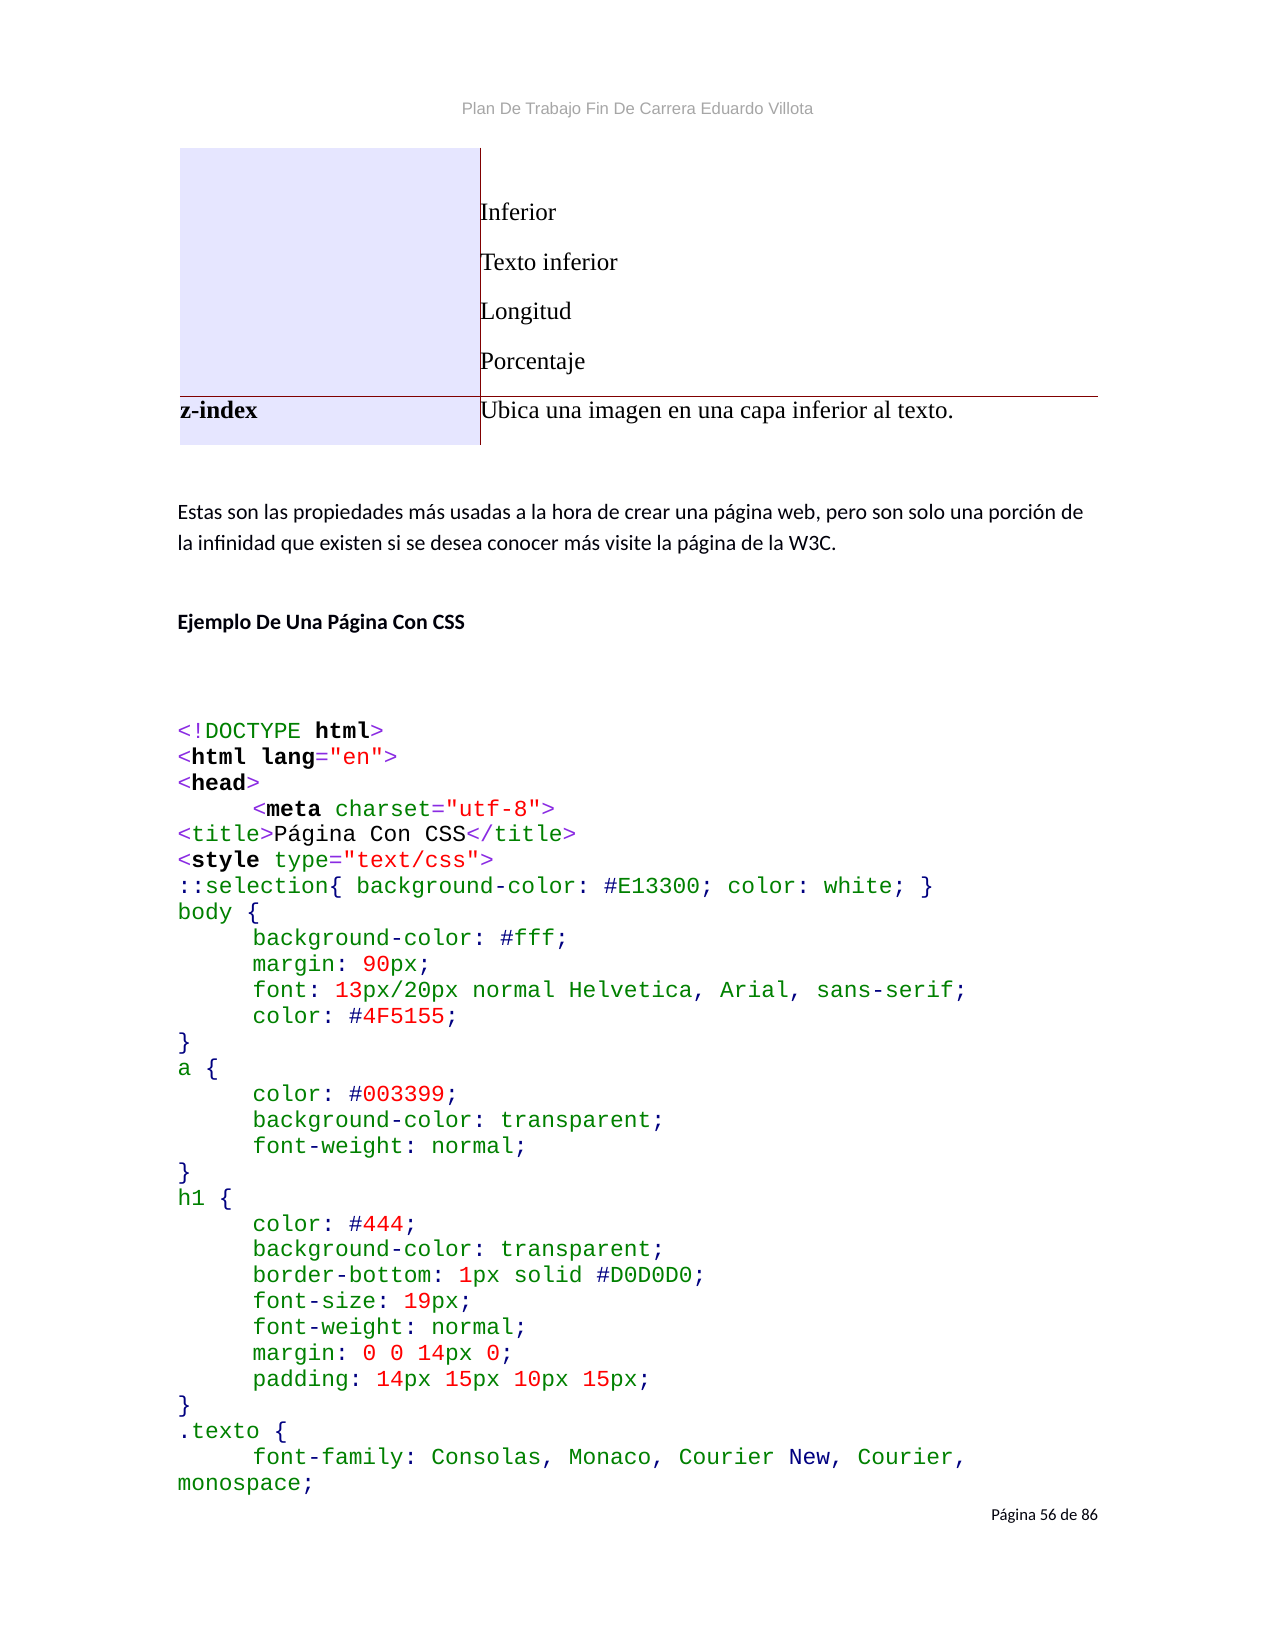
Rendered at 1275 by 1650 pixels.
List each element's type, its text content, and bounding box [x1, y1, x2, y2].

text font-size: 19px; [177, 1290, 1098, 1316]
text color: #003399; [177, 1082, 1098, 1108]
text background-color: #fff; [177, 927, 1098, 952]
text background-color: transparent; [177, 1238, 1098, 1264]
text } [177, 1160, 1098, 1186]
table_cell Porcentaje [481, 346, 1097, 396]
table_cell z-index [180, 397, 480, 445]
text font: 13px/20px normal Helvetica, Arial, sans-serif; [177, 978, 1098, 1004]
text font-weight: normal; [177, 1316, 1098, 1342]
table_cell Longitud [481, 296, 1097, 346]
text body { [177, 901, 1098, 927]
text ::selection{ background-color: #E13300; color: white; } [177, 875, 1098, 901]
table_cell Inferior [481, 197, 1097, 247]
text padding: 14px 15px 10px 15px; [177, 1367, 1098, 1393]
text .texto { [177, 1419, 1098, 1445]
text <head> [177, 771, 1098, 797]
text color: #4F5155; [177, 1004, 1098, 1030]
text h1 { [177, 1186, 1098, 1212]
text a { [177, 1056, 1098, 1082]
table_cell Texto inferior [481, 247, 1097, 296]
text font-family: Consolas, Monaco, Courier New, Courier, monospace; [177, 1445, 1098, 1497]
text Estas son las propiedades más usadas a la hora de crear una página web, pero son solo una porción de la infinidad que existen si se desea conocer más visite la página de la W3C. [177, 498, 1098, 556]
table_cell Ubica una imagen en una capa inferior al texto. [481, 397, 1097, 445]
text margin: 0 0 14px 0; [177, 1342, 1098, 1367]
text background-color: transparent; [177, 1108, 1098, 1134]
text Ejemplo De Una Página Con CSS [177, 608, 1098, 635]
text <title>Página Con CSS</title> [177, 823, 1098, 849]
table_cell [481, 148, 1097, 197]
text } [177, 1393, 1098, 1419]
text <html lang="en"> [177, 745, 1098, 771]
text <meta charset="utf-8"> [177, 797, 1098, 823]
text font-weight: normal; [177, 1134, 1098, 1160]
text <style type="text/css"> [177, 849, 1098, 875]
text margin: 90px; [177, 952, 1098, 978]
text color: #444; [177, 1212, 1098, 1238]
table_cell [180, 148, 480, 396]
text border-bottom: 1px solid #D0D0D0; [177, 1264, 1098, 1290]
text } [177, 1030, 1098, 1056]
text <!DOCTYPE html> [177, 719, 1098, 745]
